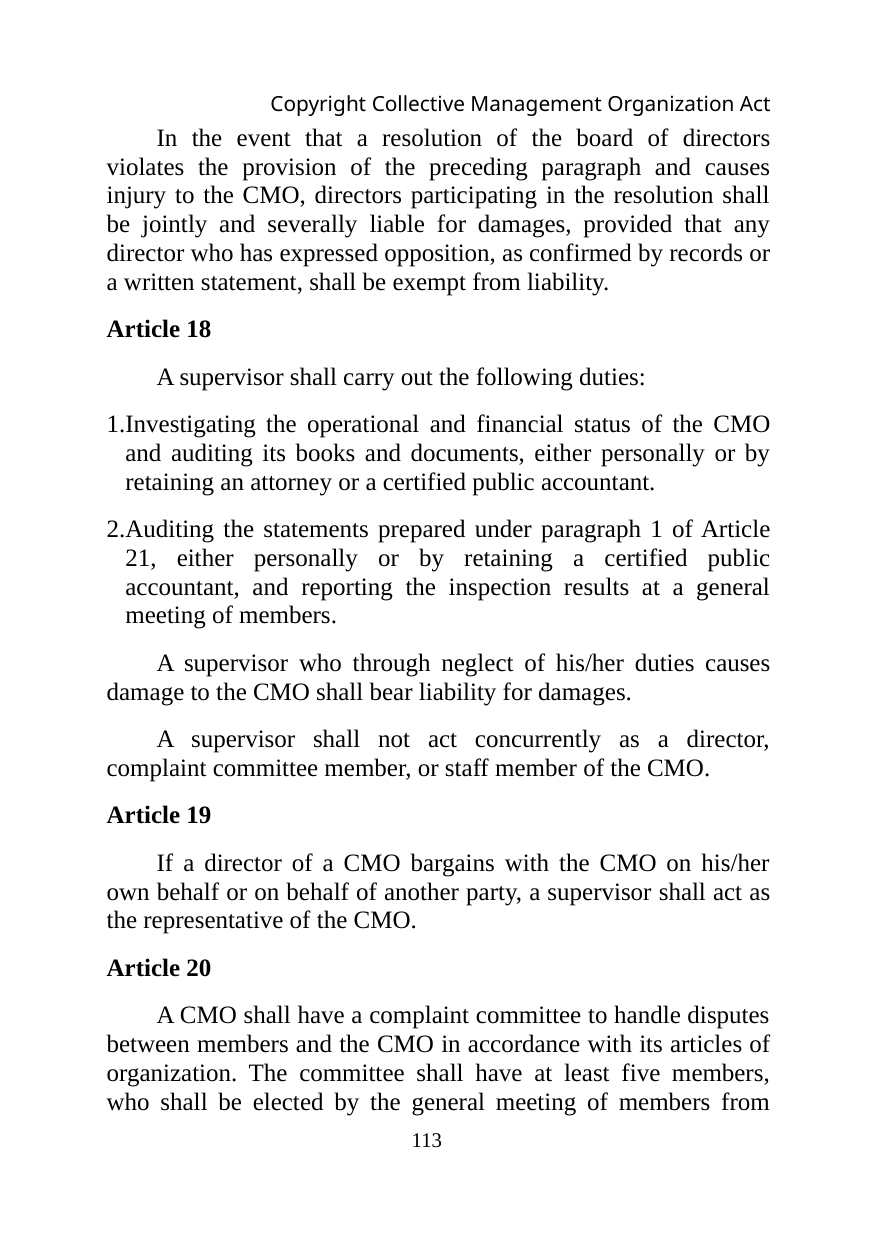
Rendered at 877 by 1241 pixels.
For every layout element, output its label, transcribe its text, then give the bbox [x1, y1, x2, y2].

text A supervisor shall carry out the following duties: [106, 362, 771, 390]
text 1.Investigating the operational and financial status of the CMO and auditing its books and documents, either personally or by retaining an attorney or a certified public accountant. [106, 409, 771, 495]
text In the event that a resolution of the board of directors violates the provision of the preceding paragraph and causes injury to the CMO, directors participating in the resolution shall be jointly and severally liable for damages, provided that any director who has expressed opposition, as confirmed by records or a written statement, shall be exempt from liability. [106, 123, 771, 295]
text Article 19 [106, 800, 771, 829]
text Article 18 [106, 314, 771, 343]
text If a director of a CMO bargains with the CMO on his/her own behalf or on behalf of another party, a supervisor shall act as the representative of the CMO. [106, 848, 771, 934]
text A supervisor who through neglect of his/her duties causes damage to the CMO shall bear liability for damages. [106, 648, 771, 705]
text Article 20 [106, 953, 771, 982]
text A supervisor shall not act concurrently as a director, complaint committee member, or staff member of the CMO. [106, 724, 771, 782]
text 2.Auditing the statements prepared under paragraph 1 of Article 21, either personally or by retaining a certified public accountant, and reporting the inspection results at a general meeting of members. [106, 514, 771, 629]
text A CMO shall have a complaint committee to handle disputes between members and the CMO in accordance with its articles of organization. The committee shall have at least five members, who shall be elected by the general meeting of members from [106, 1000, 771, 1115]
